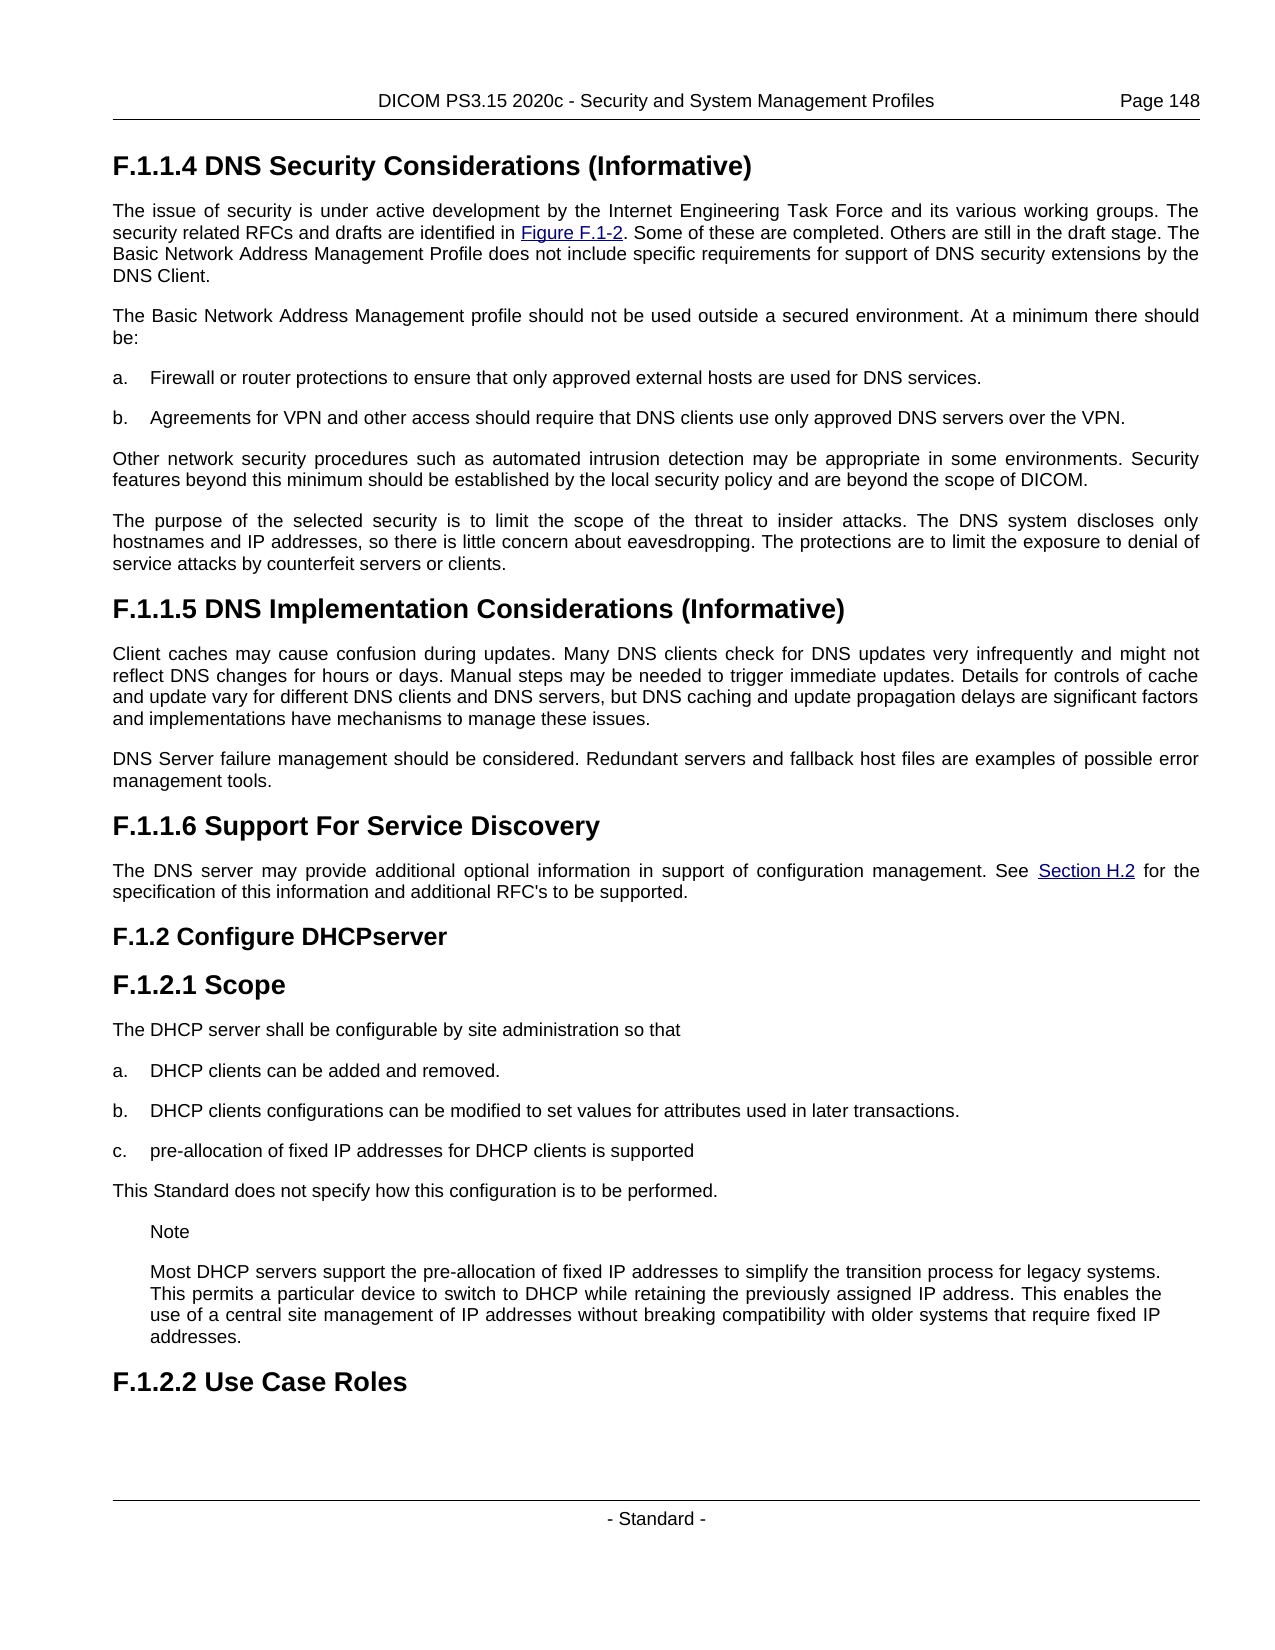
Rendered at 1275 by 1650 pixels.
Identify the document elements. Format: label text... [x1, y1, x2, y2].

text F.1.2 Configure DHCPserver [112, 922, 1200, 950]
text F.1.2.2 Use Case Roles [112, 1366, 1200, 1397]
text Note [150, 1221, 1162, 1242]
text b. Agreements for VPN and other access should require that DNS clients use only approved DNS servers over the VPN. [112, 407, 1200, 429]
text c. pre-allocation of fixed IP addresses for DHCP clients is supported [112, 1140, 1200, 1162]
text Most DHCP servers support the pre-allocation of fixed IP addresses to simplify the transition process for legacy systems. This permits a particular device to switch to DHCP while retaining the previously assigned IP address. This enables the use of a central site management of IP addresses without breaking compatibility with older systems that require fixed IP addresses. [150, 1261, 1162, 1347]
text F.1.1.4 DNS Security Considerations (Informative) [112, 150, 1200, 181]
text a. Firewall or router protections to ensure that only approved external hosts are used for DNS services. [112, 367, 1200, 388]
text F.1.1.6 Support For Service Discovery [112, 810, 1200, 841]
text b. DHCP clients configurations can be modified to set values for attributes used in later transactions. [112, 1100, 1200, 1121]
text The purpose of the selected security is to limit the scope of the threat to insider attacks. The DNS system discloses only hostnames and IP addresses, so there is little concern about eavesdropping. The protections are to limit the exposure to denial of service attacks by counterfeit servers or clients. [112, 509, 1200, 574]
text DNS Server failure management should be considered. Redundant servers and fallback host files are examples of possible error management tools. [112, 748, 1200, 791]
text This Standard does not specify how this configuration is to be performed. [112, 1180, 1200, 1202]
text F.1.1.5 DNS Implementation Considerations (Informative) [112, 593, 1200, 624]
text Client caches may cause confusion during updates. Many DNS clients check for DNS updates very infrequently and might not reflect DNS changes for hours or days. Manual steps may be needed to trigger immediate updates. Details for controls of cache and update vary for different DNS clients and DNS servers, but DNS caching and update propagation delays are significant factors and implementations have mechanisms to manage these issues. [112, 643, 1200, 729]
text F.1.2.1 Scope [112, 969, 1200, 1000]
text a. DHCP clients can be added and removed. [112, 1059, 1200, 1081]
text The DHCP server shall be configurable by site administration so that [112, 1019, 1200, 1041]
text Other network security procedures such as automated intrusion detection may be appropriate in some environments. Security features beyond this minimum should be established by the local security policy and are beyond the scope of DICOM. [112, 447, 1200, 491]
text The DNS server may provide additional optional information in support of configuration management. See Section H.2 for the specification of this information and additional RFC's to be supported. [112, 860, 1200, 903]
text The Basic Network Address Management profile should not be used outside a secured environment. At a minimum there should be: [112, 305, 1200, 348]
text The issue of security is under active development by the Internet Engineering Task Force and its various working groups. The security related RFCs and drafts are identified in Figure F.1-2. Some of these are completed. Others are still in the draft stage. The Basic Network Address Management Profile does not include specific requirements for support of DNS security extensions by the DNS Client. [112, 200, 1200, 286]
